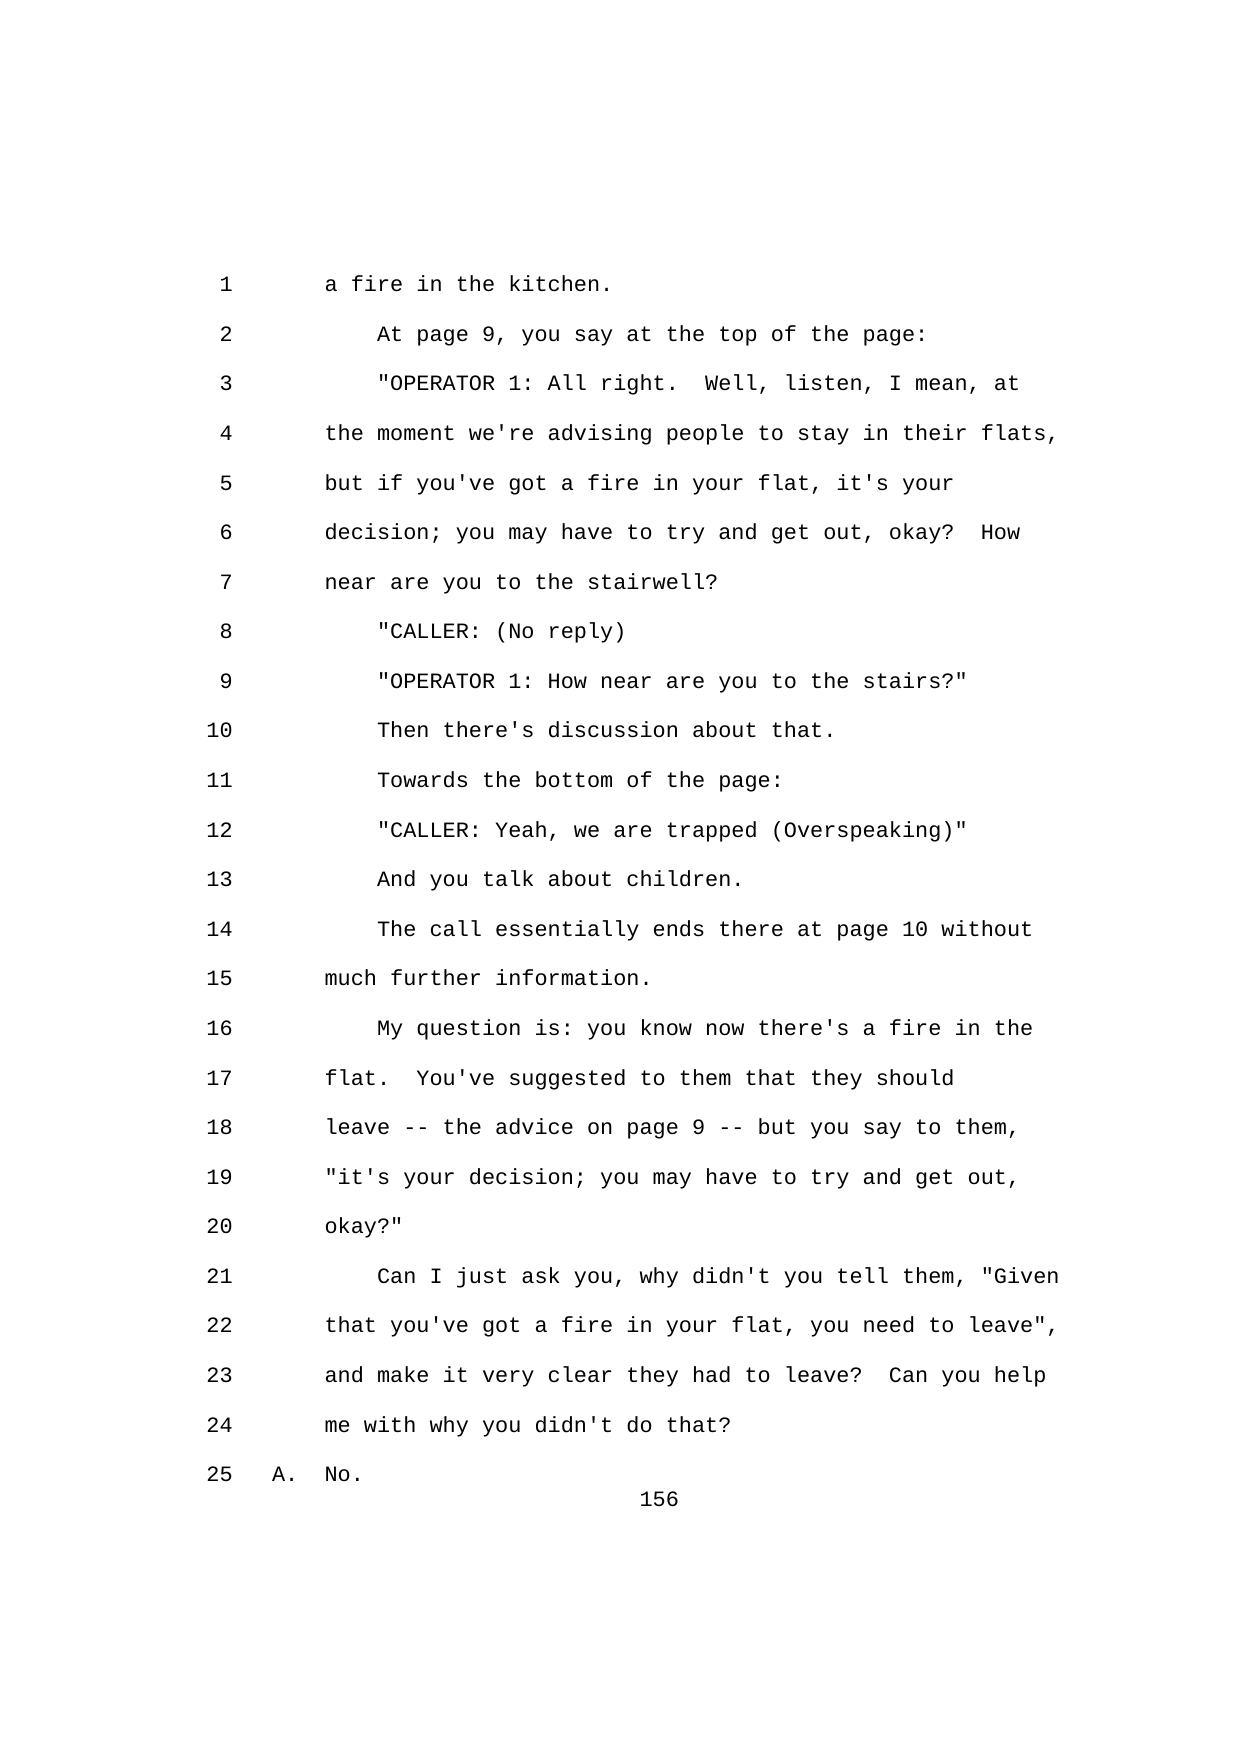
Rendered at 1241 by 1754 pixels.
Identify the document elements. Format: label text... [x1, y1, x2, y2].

text 5 but if you've got a fire in your flat, it's your [75, 472, 1165, 496]
text 6 decision; you may have to try and get out, okay? How [75, 521, 1165, 546]
text 16 My question is: you know now there's a fire in the [75, 1017, 1165, 1042]
text 19 "it's your decision; you may have to try and get out, [75, 1166, 1165, 1191]
text 15 much further information. [75, 967, 1165, 992]
text 25 A. No. [75, 1463, 1165, 1488]
text 8 "CALLER: (No reply) [75, 620, 1165, 645]
text 20 okay?" [75, 1215, 1165, 1240]
text 18 leave -- the advice on page 9 -- but you say to them, [75, 1116, 1165, 1141]
text 22 that you've got a fire in your flat, you need to leave", [75, 1314, 1165, 1339]
text 156 [75, 1488, 1165, 1513]
text 7 near are you to the stairwell? [75, 571, 1165, 596]
text 24 me with why you didn't do that? [75, 1414, 1165, 1438]
text 10 Then there's discussion about that. [75, 719, 1165, 744]
text 9 "OPERATOR 1: How near are you to the stairs?" [75, 670, 1165, 695]
text 12 "CALLER: Yeah, we are trapped (Overspeaking)" [75, 819, 1165, 843]
text 23 and make it very clear they had to leave? Can you help [75, 1364, 1165, 1389]
text 11 Towards the bottom of the page: [75, 769, 1165, 794]
text 21 Can I just ask you, why didn't you tell them, "Given [75, 1265, 1165, 1290]
text 14 The call essentially ends there at page 10 without [75, 918, 1165, 943]
text 4 the moment we're advising people to stay in their flats, [75, 422, 1165, 447]
text 3 "OPERATOR 1: All right. Well, listen, I mean, at [75, 372, 1165, 397]
text 17 flat. You've suggested to them that they should [75, 1067, 1165, 1091]
text 2 At page 9, you say at the top of the page: [75, 323, 1165, 348]
text 1 a fire in the kitchen. [75, 273, 1165, 298]
text 13 And you talk about children. [75, 868, 1165, 893]
